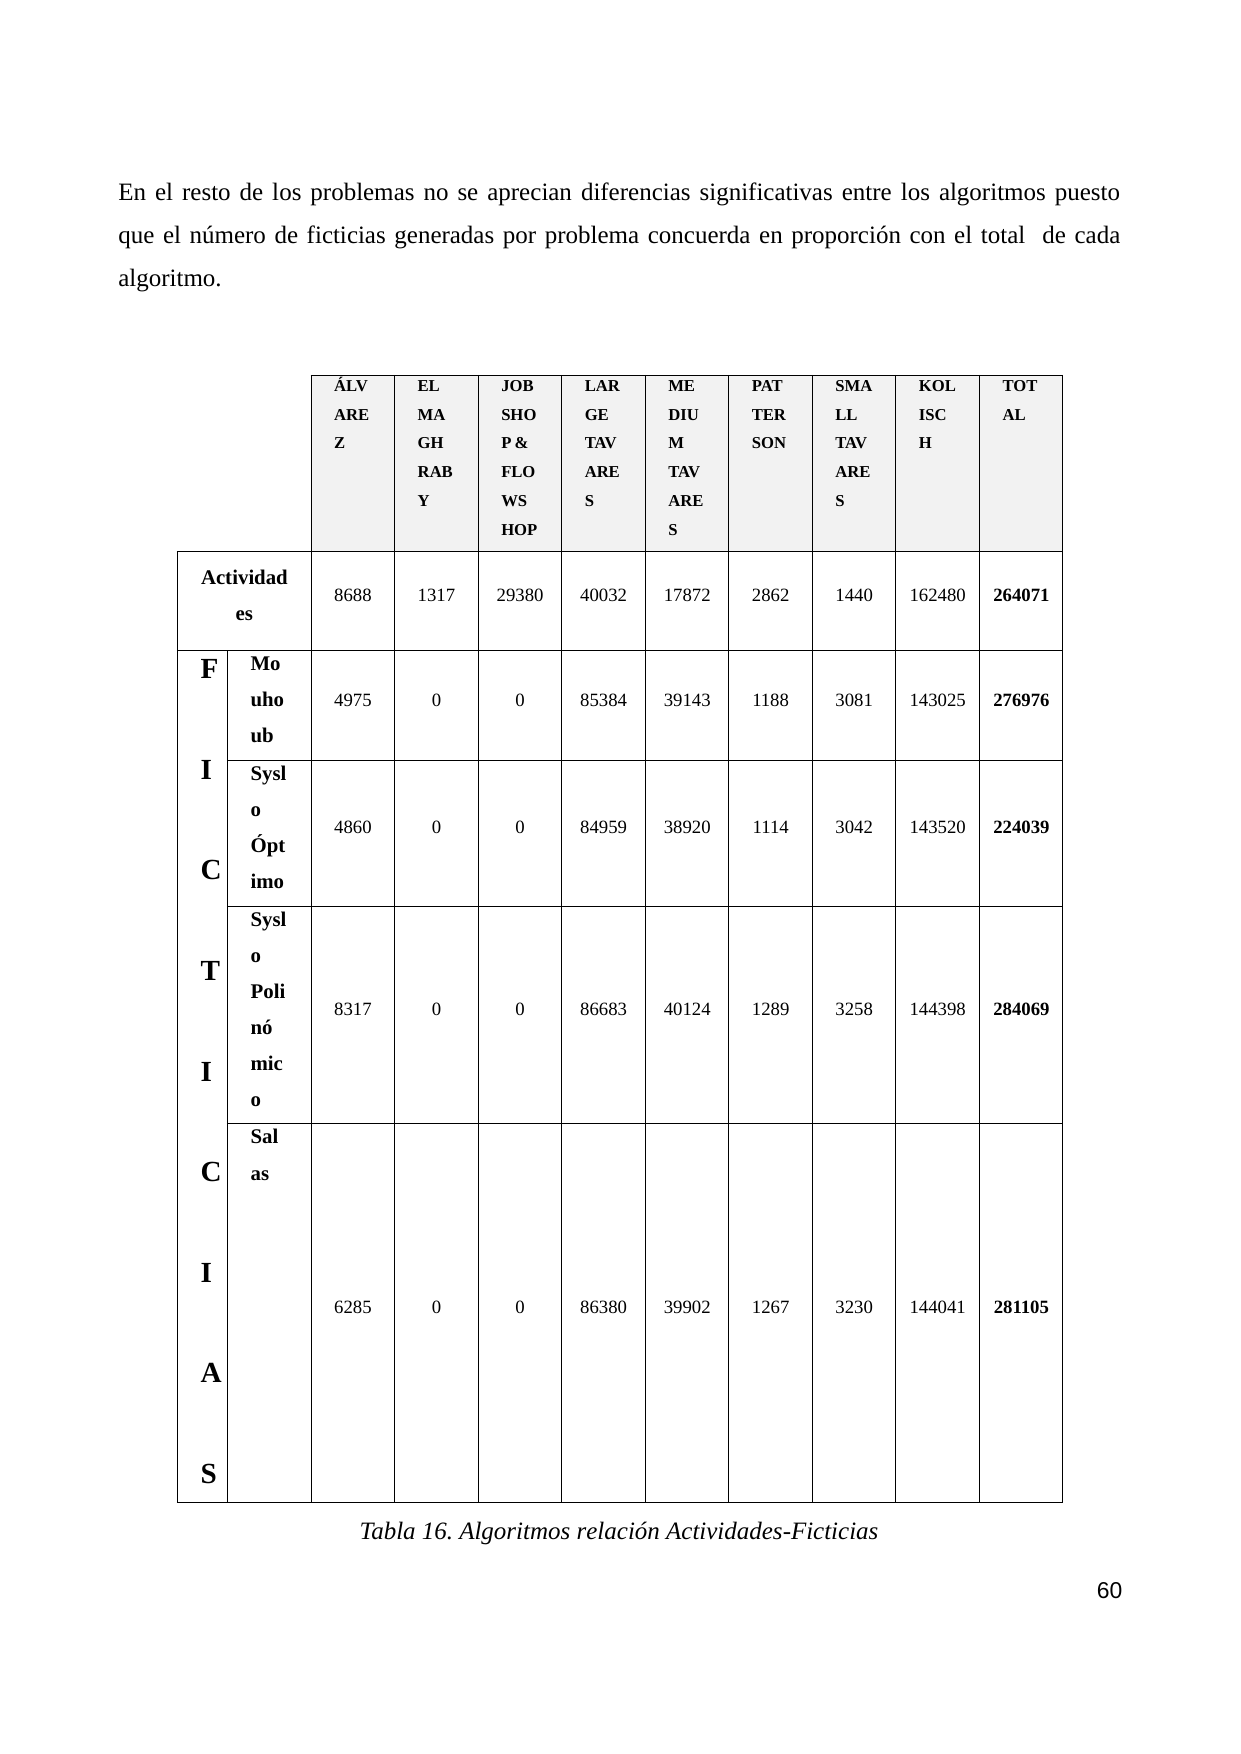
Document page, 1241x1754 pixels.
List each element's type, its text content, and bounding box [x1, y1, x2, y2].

table_cell 284069 [980, 907, 1062, 1123]
table_cell 281105 [980, 1124, 1062, 1502]
table_header PATTERSON [729, 376, 812, 551]
table_cell F I C T I C I A S [178, 651, 227, 1502]
table_cell 40124 [646, 907, 728, 1123]
table_cell 4975 [312, 651, 394, 760]
table_cell 4860 [312, 761, 394, 906]
text Tabla 16. Algoritmos relación Actividades-Ficticias [118, 1516, 1122, 1544]
table_cell 1188 [729, 651, 812, 760]
table_cell 29380 [479, 552, 561, 650]
table_cell 1267 [729, 1124, 812, 1502]
table_cell Actividades [178, 552, 311, 650]
table_cell 3258 [813, 907, 895, 1123]
table_cell 1317 [395, 552, 478, 650]
table_cell 1440 [813, 552, 895, 650]
table_cell Salas [228, 1124, 311, 1502]
table_cell 38920 [646, 761, 728, 906]
table_cell 1289 [729, 907, 812, 1123]
table_header MEDIUM TAVARES [646, 376, 728, 551]
table_cell 0 [395, 651, 478, 760]
table_cell 0 [395, 1124, 478, 1502]
table_cell 0 [479, 907, 561, 1123]
table_cell 86380 [562, 1124, 645, 1502]
table_cell 0 [395, 907, 478, 1123]
table_header LARGE TAVARES [562, 376, 645, 551]
table_header JOBSHOP & FLOWSHOP [479, 376, 561, 551]
table_cell 2862 [729, 552, 812, 650]
table_header [228, 375, 311, 551]
table_cell 39902 [646, 1124, 728, 1502]
table_cell 84959 [562, 761, 645, 906]
table_cell 85384 [562, 651, 645, 760]
table_cell 264071 [980, 552, 1062, 650]
table_cell 144041 [896, 1124, 979, 1502]
table_cell 86683 [562, 907, 645, 1123]
table_header ELMAGHRABY [395, 376, 478, 551]
table_cell 276976 [980, 651, 1062, 760]
table_cell 3042 [813, 761, 895, 906]
table_cell Syslo Polinómico [228, 907, 311, 1123]
table_cell 0 [479, 761, 561, 906]
table_cell 8317 [312, 907, 394, 1123]
table_cell Syslo Óptimo [228, 761, 311, 906]
table_cell 3230 [813, 1124, 895, 1502]
table_cell Mouhoub [228, 651, 311, 760]
table_cell 17872 [646, 552, 728, 650]
table_cell 224039 [980, 761, 1062, 906]
table_header TOTAL [980, 376, 1062, 551]
table_header [177, 375, 227, 551]
table_header KOLISCH [896, 376, 979, 551]
table_cell 1114 [729, 761, 812, 906]
text En el resto de los problemas no se aprecian diferencias significativas entre los algoritmos puesto que el número de ficticias generadas por problema concuerda en proporción con el total de cada algoritmo. [118, 177, 1122, 292]
table_header ÁLVAREZ [312, 376, 394, 551]
table_cell 162480 [896, 552, 979, 650]
table_cell 0 [479, 651, 561, 760]
table_cell 143025 [896, 651, 979, 760]
table_cell 143520 [896, 761, 979, 906]
table_cell 8688 [312, 552, 394, 650]
table_cell 40032 [562, 552, 645, 650]
table_cell 0 [395, 761, 478, 906]
table_cell 144398 [896, 907, 979, 1123]
table_cell 6285 [312, 1124, 394, 1502]
table_cell 3081 [813, 651, 895, 760]
table_header SMALL TAVARES [813, 376, 895, 551]
table_cell 0 [479, 1124, 561, 1502]
table_cell 39143 [646, 651, 728, 760]
